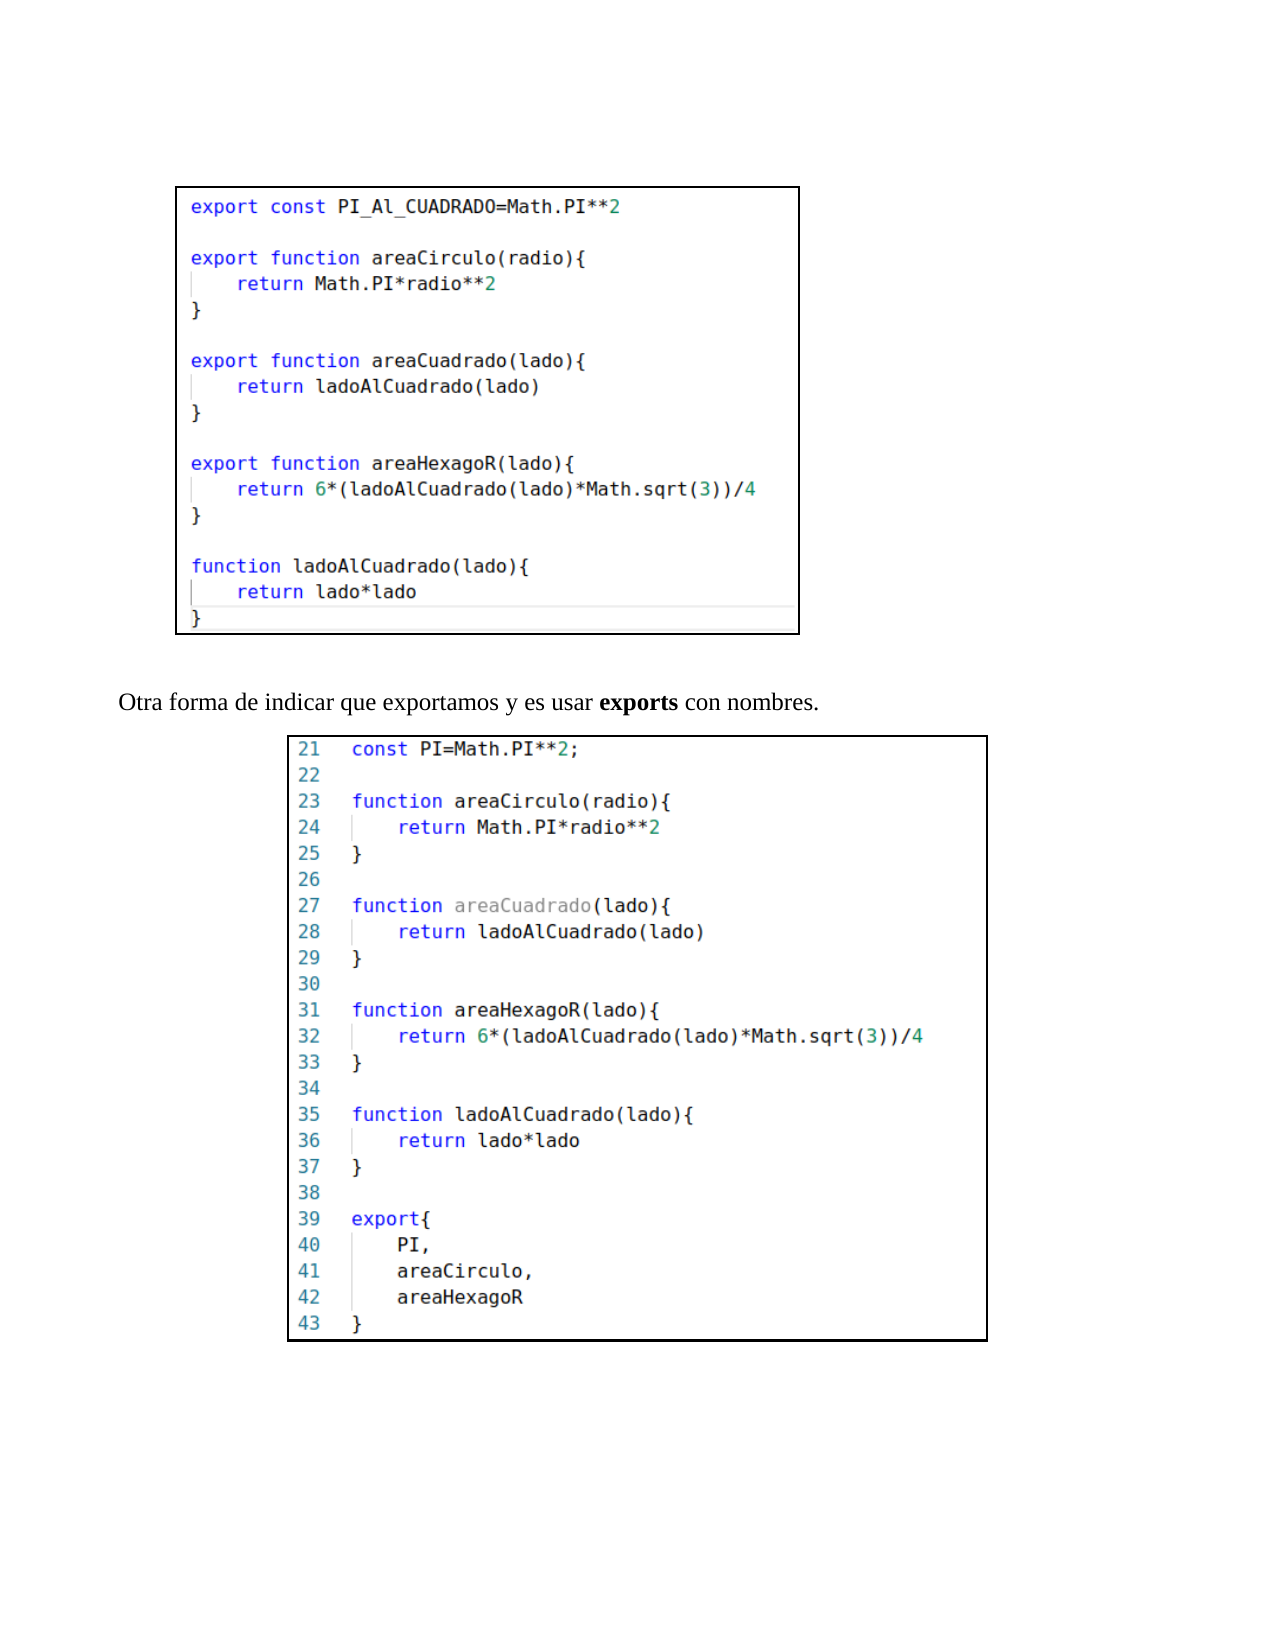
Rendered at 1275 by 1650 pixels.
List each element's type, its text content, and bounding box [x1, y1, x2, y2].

text Otra forma de indicar que exportamos y es usar exports con nombres. [118, 687, 1157, 716]
picture [292, 739, 983, 1337]
picture [179, 191, 795, 631]
